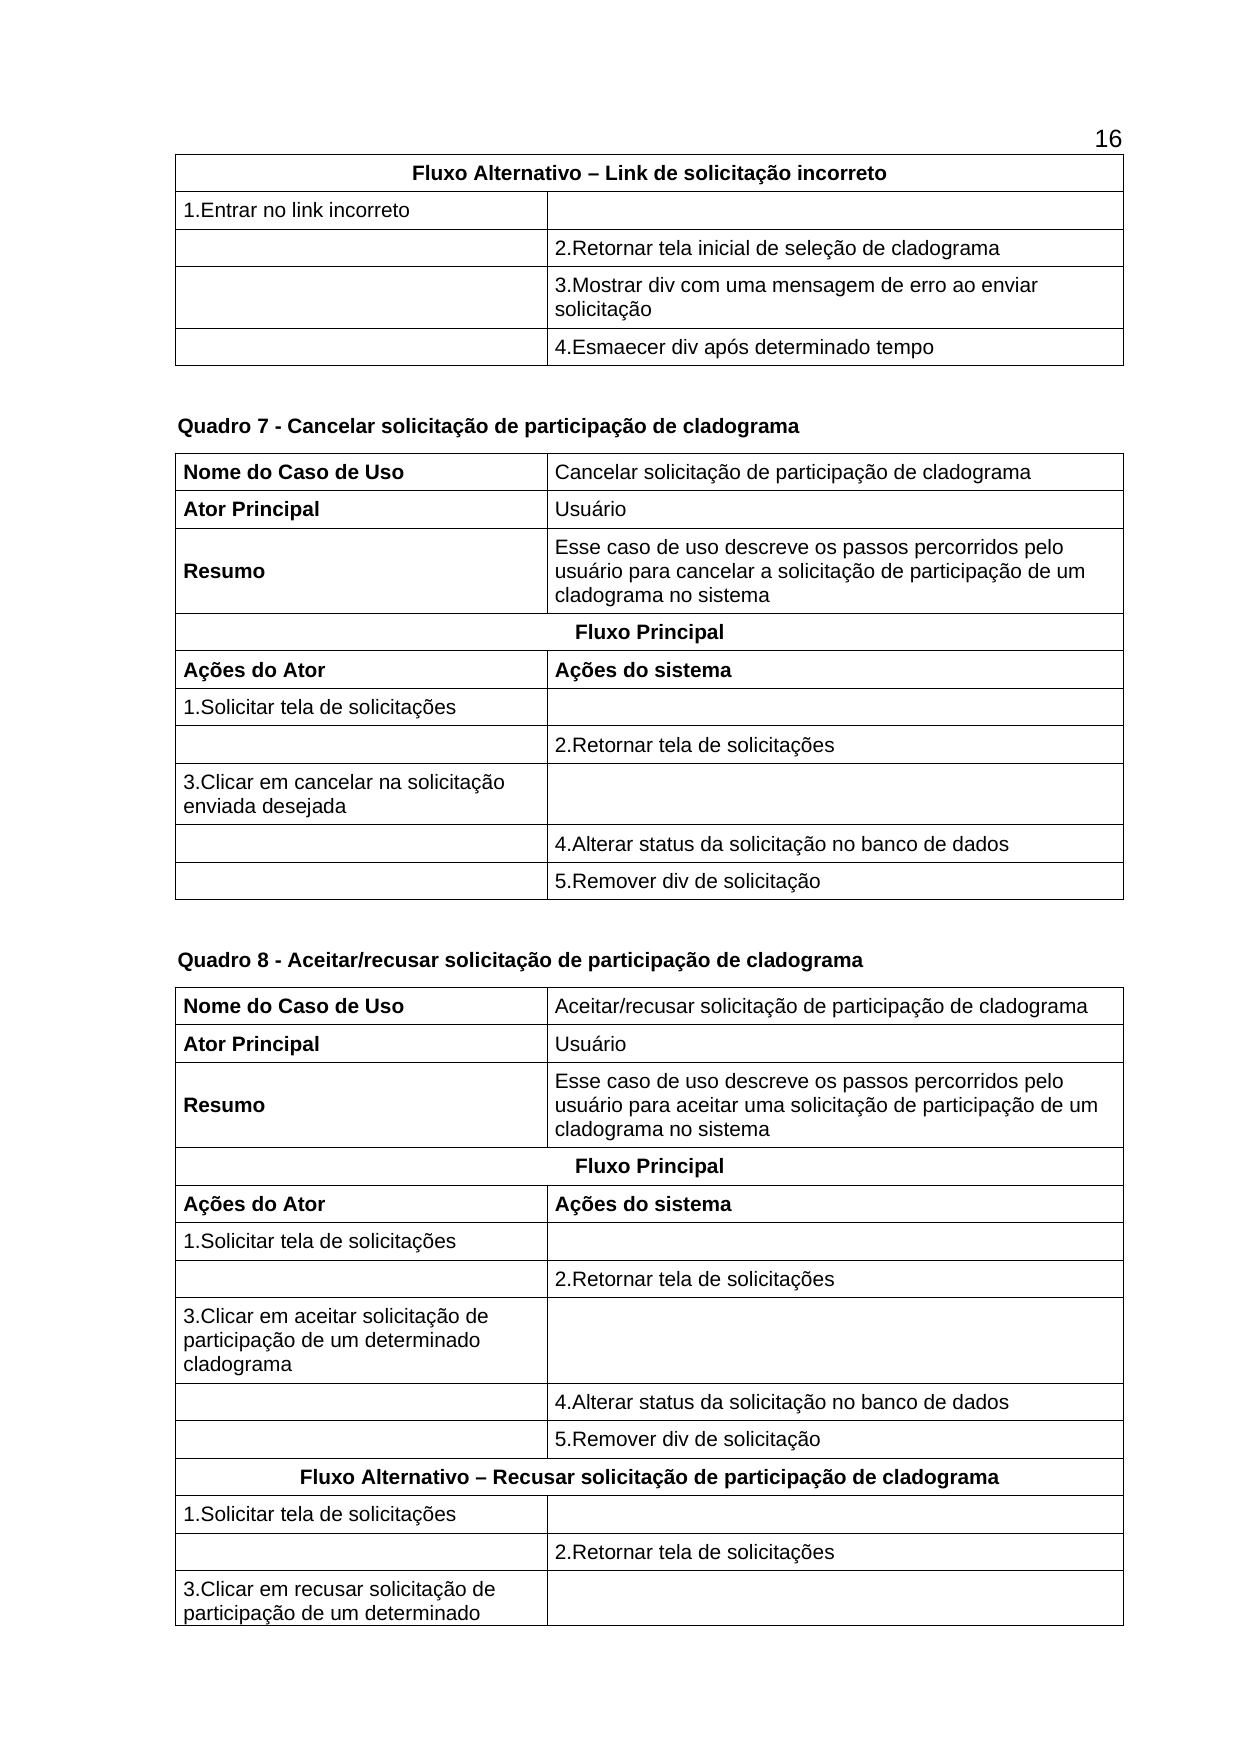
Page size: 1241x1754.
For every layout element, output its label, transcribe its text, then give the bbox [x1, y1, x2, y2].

table_cell 5.Remover div de solicitação [548, 863, 1123, 899]
table_header Cancelar solicitação de participação de cladograma [548, 454, 1123, 490]
table_cell [548, 764, 1123, 824]
table_cell 2.Retornar tela de solicitações [548, 1534, 1123, 1570]
table_cell 3.Clicar em recusar solicitação de participação de um determinado [176, 1571, 547, 1625]
table_cell 3.Mostrar div com uma mensagem de erro ao enviar solicitação [548, 267, 1123, 327]
table_cell [176, 1261, 547, 1297]
table_cell [176, 726, 547, 763]
table_cell [176, 1421, 547, 1457]
table_cell [176, 863, 547, 899]
table_cell Usuário [548, 491, 1123, 527]
table_cell 2.Retornar tela de solicitações [548, 1261, 1123, 1297]
table_cell Usuário [548, 1025, 1123, 1062]
table_cell 3.Clicar em cancelar na solicitação enviada desejada [176, 764, 547, 824]
table_cell [548, 689, 1123, 725]
table_header Aceitar/recusar solicitação de participação de cladograma [548, 988, 1123, 1024]
table_cell [176, 267, 547, 327]
table_cell Esse caso de uso descreve os passos percorridos pelo usuário para cancelar a solicitação de participação de um cladograma no sistema [548, 529, 1123, 613]
table_cell Fluxo Principal [176, 614, 1123, 650]
table_cell Ator Principal [176, 491, 547, 527]
table_cell Esse caso de uso descreve os passos percorridos pelo usuário para aceitar uma solicitação de participação de um cladograma no sistema [548, 1063, 1123, 1147]
table_cell [548, 1298, 1123, 1382]
table_cell Ações do Ator [176, 1186, 547, 1222]
table_cell [548, 1496, 1123, 1532]
table_cell 3.Clicar em aceitar solicitação de participação de um determinado cladograma [176, 1298, 547, 1382]
table_cell [548, 192, 1123, 228]
table_cell 5.Remover div de solicitação [548, 1421, 1123, 1457]
table_cell Resumo [176, 529, 547, 613]
table_cell [176, 1384, 547, 1420]
table_header Nome do Caso de Uso [176, 454, 547, 490]
text Quadro 7 - Cancelar solicitação de participação de cladograma [177, 414, 1122, 438]
table_cell Fluxo Alternativo – Link de solicitação incorreto [176, 155, 1123, 191]
table_cell [176, 825, 547, 862]
table_cell 2.Retornar tela inicial de seleção de cladograma [548, 230, 1123, 266]
table_cell 1.Solicitar tela de solicitações [176, 1496, 547, 1532]
table_cell [176, 230, 547, 266]
table_cell 1.Solicitar tela de solicitações [176, 1223, 547, 1259]
table_cell Resumo [176, 1063, 547, 1147]
table_cell Ações do sistema [548, 651, 1123, 688]
table_cell 4.Alterar status da solicitação no banco de dados [548, 1384, 1123, 1420]
table_header Nome do Caso de Uso [176, 988, 547, 1024]
table_cell [176, 1534, 547, 1570]
table_cell 1.Entrar no link incorreto [176, 192, 547, 228]
table_cell [548, 1223, 1123, 1259]
table_cell 4.Esmaecer div após determinado tempo [548, 329, 1123, 365]
table_cell 2.Retornar tela de solicitações [548, 726, 1123, 763]
table_cell [176, 329, 547, 365]
table_cell Ator Principal [176, 1025, 547, 1062]
table_cell Fluxo Alternativo – Recusar solicitação de participação de cladograma [176, 1459, 1123, 1495]
table_cell 1.Solicitar tela de solicitações [176, 689, 547, 725]
table_cell Fluxo Principal [176, 1148, 1123, 1184]
table_cell [548, 1571, 1123, 1625]
text Quadro 8 - Aceitar/recusar solicitação de participação de cladograma [177, 948, 1122, 972]
table_cell 4.Alterar status da solicitação no banco de dados [548, 825, 1123, 862]
table_cell Ações do Ator [176, 651, 547, 688]
table_cell Ações do sistema [548, 1186, 1123, 1222]
